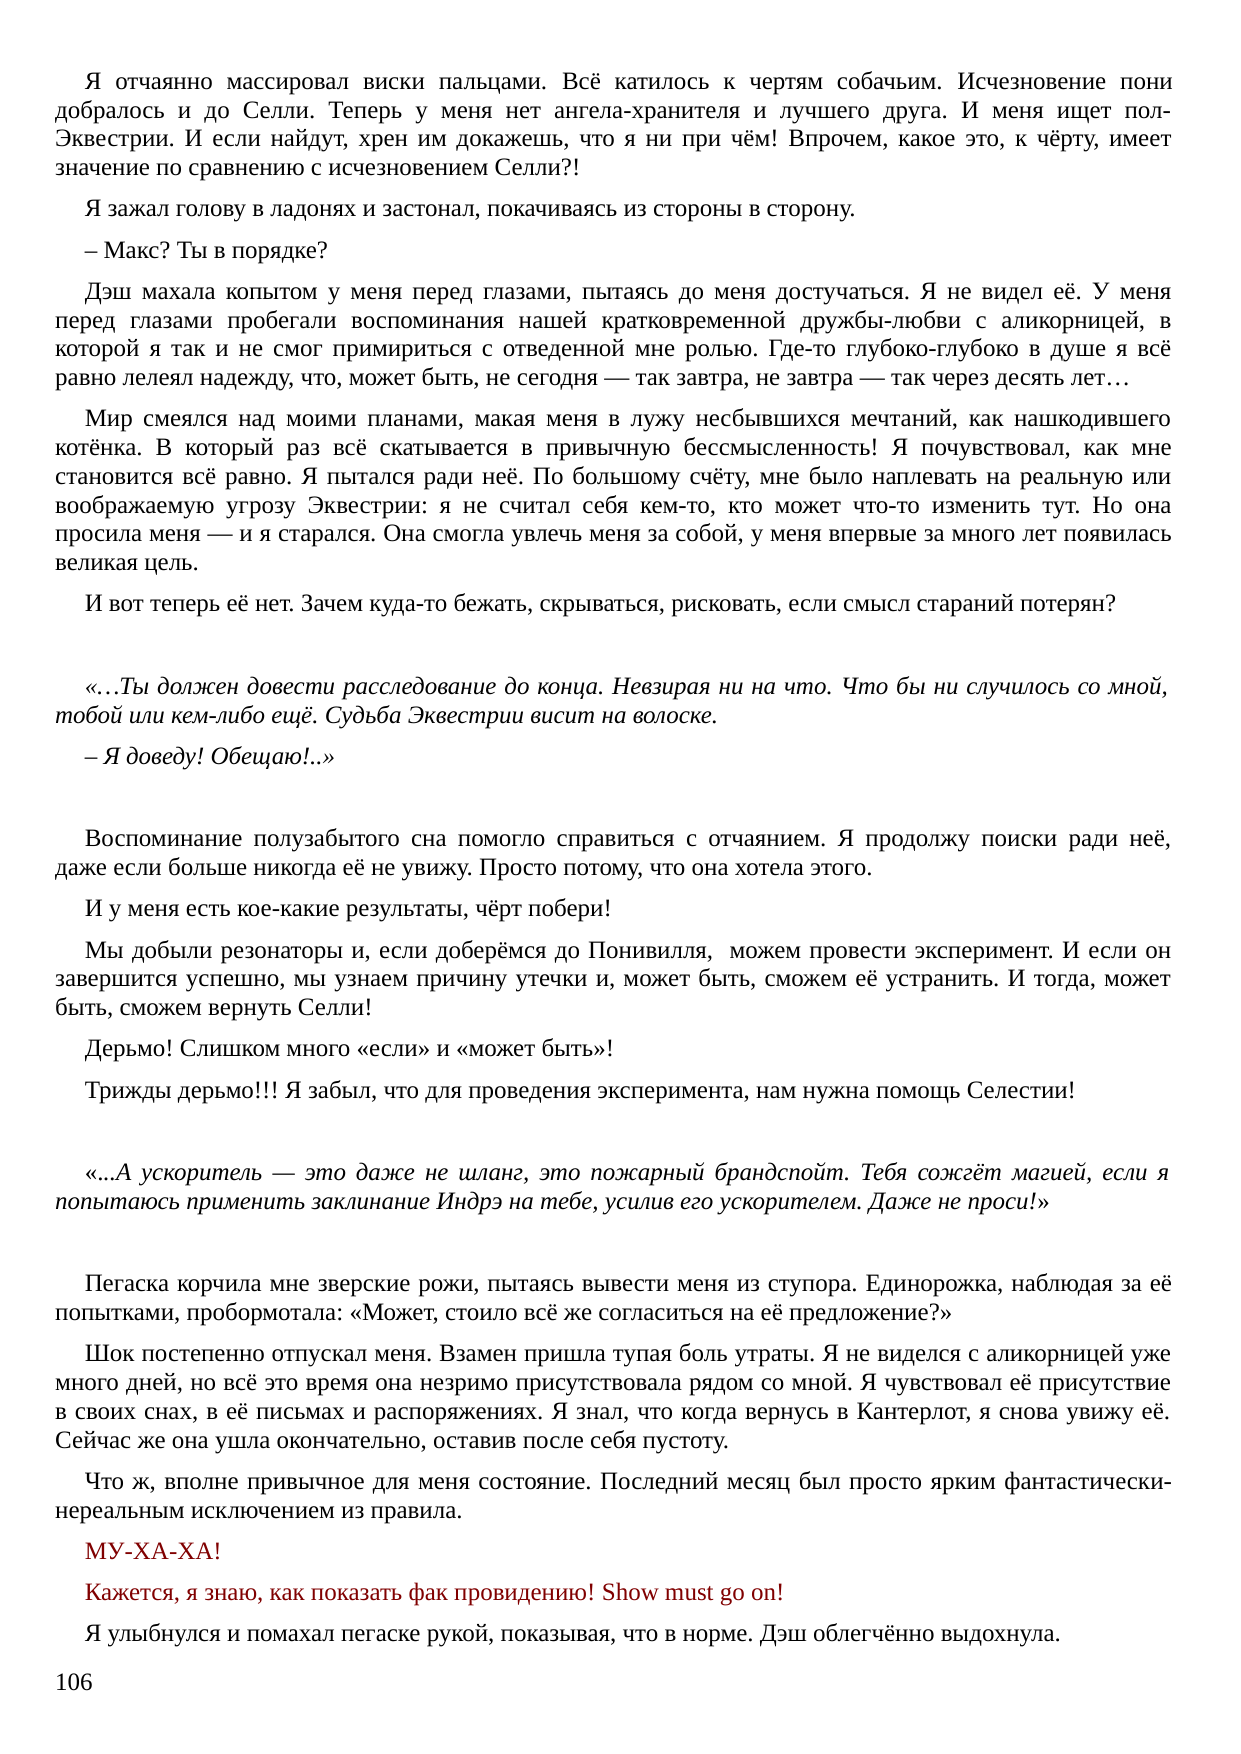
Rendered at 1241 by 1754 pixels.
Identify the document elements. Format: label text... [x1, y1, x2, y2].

text Что ж, вполне привычное для меня состояние. Последний месяц был просто ярким фантастически-нереальным исключением из правила. [55, 1466, 1173, 1523]
text Кажется, я знаю, как показать фак провидению! Show must go on! [55, 1577, 1173, 1606]
text Мир смеялся над моими планами, макая меня в лужу несбывшихся мечтаний, как нашкодившего котёнка. В который раз всё скатывается в привычную бессмысленность! Я почувствовал, как мне становится всё равно. Я пытался ради неё. По большому счёту, мне было наплевать на реальную или воображаемую угрозу Эквестрии: я не считал себя кем-то, кто может что-то изменить тут. Но она просила меня — и я старался. Она смогла увлечь меня за собой, у меня впервые за много лет появилась великая цель. [55, 403, 1173, 576]
text Я зажал голову в ладонях и застонал, покачиваясь из стороны в сторону. [55, 193, 1173, 222]
text И у меня есть кое-какие результаты, чёрт побери! [55, 893, 1173, 922]
text Я отчаянно массировал виски пальцами. Всё катилось к чертям собачьим. Исчезновение пони добралось и до Селли. Теперь у меня нет ангела-хранителя и лучшего друга. И меня ищет пол-Эквестрии. И если найдут, хрен им докажешь, что я ни при чём! Впрочем, какое это, к чёрту, имеет значение по сравнению с исчезновением Селли?! [55, 66, 1173, 181]
text «...А ускоритель — это даже не шланг, это пожарный брандспойт. Тебя сожгёт магией, если я попытаюсь применить заклинание Индрэ на тебе, усилив его ускорителем. Даже не проси!» [55, 1157, 1173, 1215]
text Мы добыли резонаторы и, если доберёмся до Понивилля, можем провести эксперимент. И если он завершится успешно, мы узнаем причину утечки и, может быть, сможем её устранить. И тогда, может быть, сможем вернуть Селли! [55, 935, 1173, 1021]
text МУ-ХА-ХА! [55, 1536, 1173, 1565]
text Дерьмо! Слишком много «если» и «может быть»! [55, 1033, 1173, 1062]
text Шок постепенно отпускал меня. Взамен пришла тупая боль утраты. Я не виделся с аликорницей уже много дней, но всё это время она незримо присутствовала рядом со мной. Я чувствовал её присутствие в своих снах, в её письмах и распоряжениях. Я знал, что когда вернусь в Кантерлот, я снова увижу её. Сейчас же она ушла окончательно, оставив после себя пустоту. [55, 1338, 1173, 1453]
text «…Ты должен довести расследование до конца. Невзирая ни на что. Что бы ни случилось со мной, тобой или кем-либо ещё. Судьба Эквестрии висит на волоске. [55, 671, 1173, 728]
text И вот теперь её нет. Зачем куда-то бежать, скрываться, рисковать, если смысл стараний потерян? [55, 588, 1173, 617]
text Трижды дерьмо!!! Я забыл, что для проведения эксперимента, нам нужна помощь Селестии! [55, 1075, 1173, 1103]
text Воспоминание полузабытого сна помогло справиться с отчаянием. Я продолжу поиски ради неё, даже если больше никогда её не увижу. Просто потому, что она хотела этого. [55, 823, 1173, 881]
text Дэш махала копытом у меня перед глазами, пытаясь до меня достучаться. Я не видел её. У меня перед глазами пробегали воспоминания нашей кратковременной дружбы-любви с аликорницей, в которой я так и не смог примириться с отведенной мне ролью. Где-то глубоко-глубоко в душе я всё равно лелеял надежду, что, может быть, не сегодня — так завтра, не завтра — так через десять лет… [55, 276, 1173, 391]
text Пегаска корчила мне зверские рожи, пытаясь вывести меня из ступора. Единорожка, наблюдая за её попытками, пробормотала: «Может, стоило всё же согласиться на её предложение?» [55, 1268, 1173, 1326]
text – Макс? Ты в порядке? [55, 235, 1173, 263]
text Я улыбнулся и помахал пегаске рукой, показывая, что в норме. Дэш облегчённо выдохнула. [55, 1618, 1173, 1647]
text – Я доведу! Обещаю!..» [55, 741, 1173, 770]
